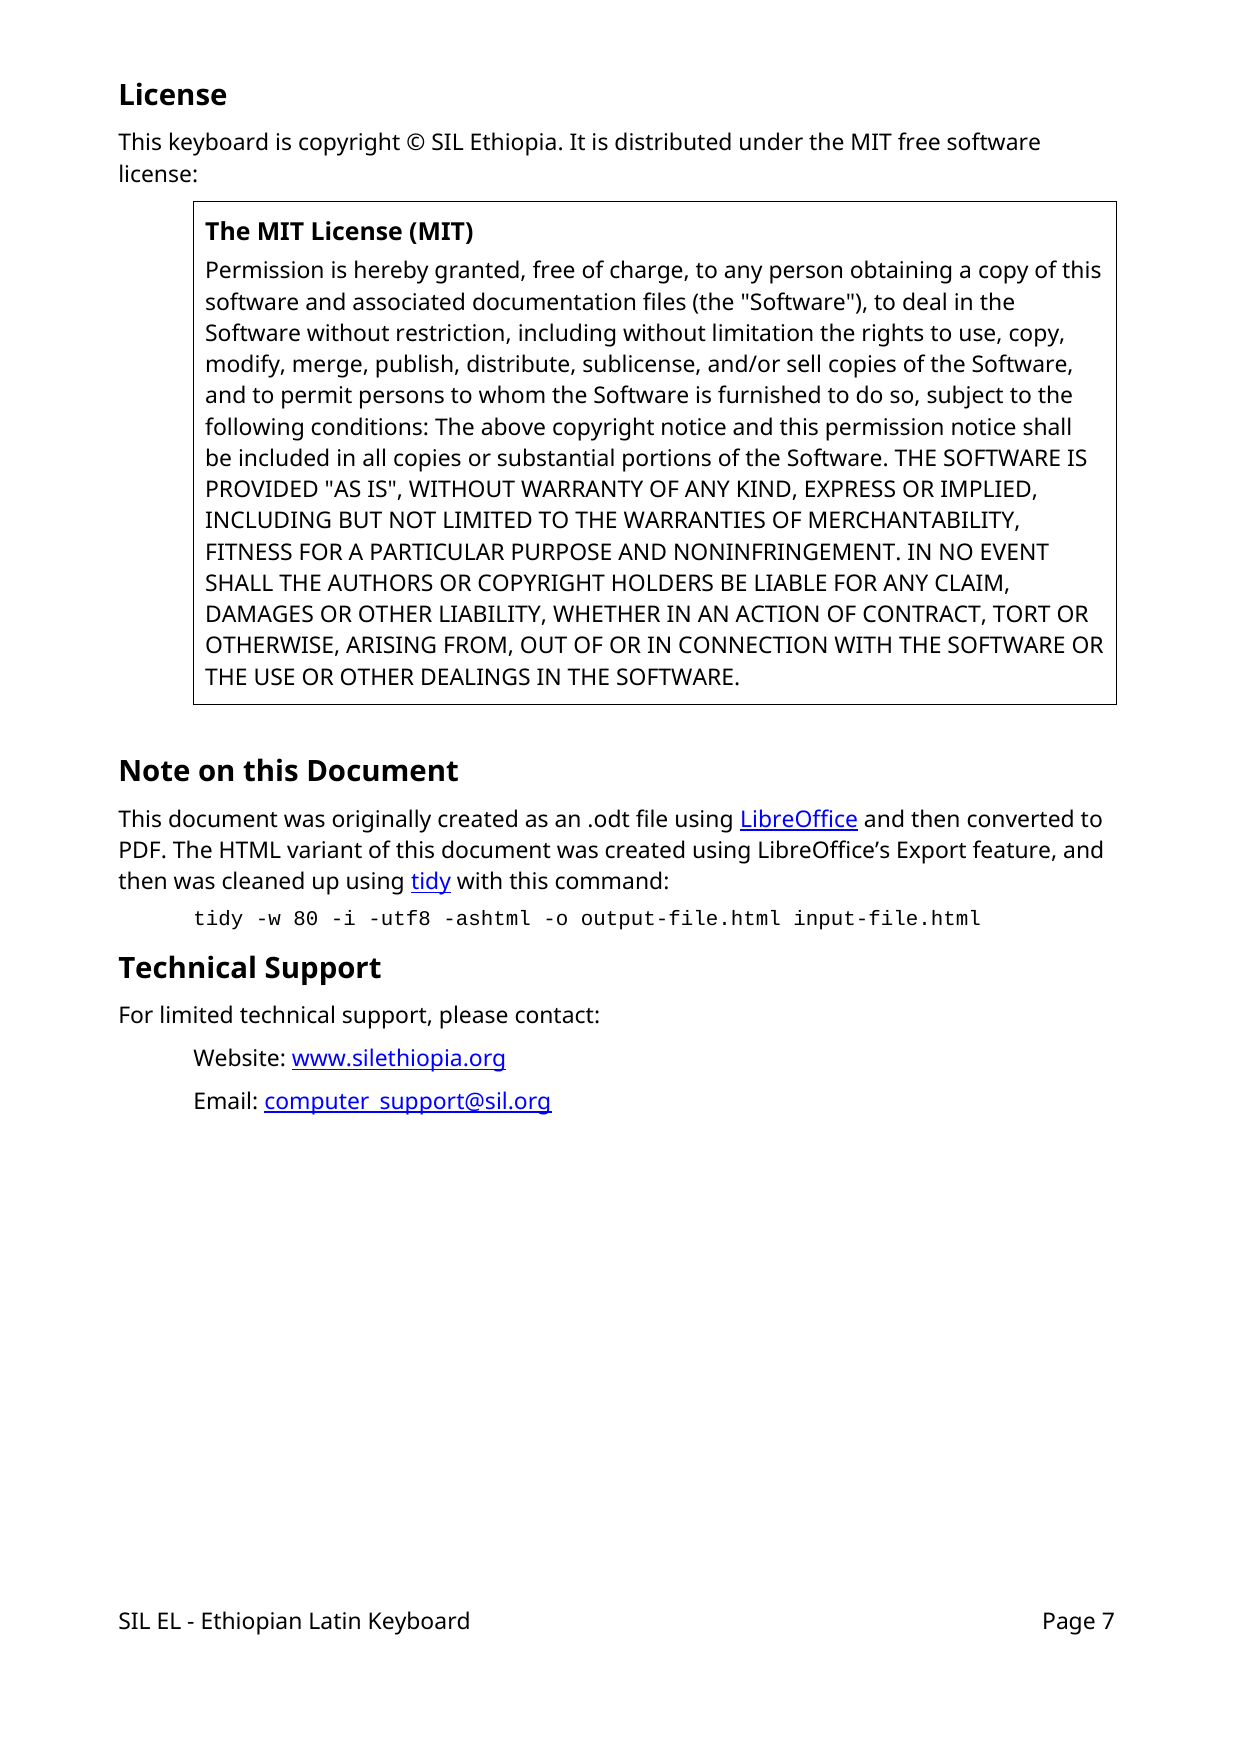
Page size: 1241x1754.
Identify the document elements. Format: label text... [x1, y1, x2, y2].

text This keyboard is copyright © SIL Ethiopia. It is distributed under the MIT free software license: [118, 117, 1122, 179]
text For limited technical support, please contact: [118, 989, 1122, 1021]
text tidy -w 80 -i -utf8 -ashtml -o output-file.html input-file.html [118, 899, 1122, 922]
subtitle Technical Support [118, 937, 1122, 977]
subtitle License [118, 74, 1122, 105]
text Website: www.silethiopia.org [118, 1033, 1122, 1064]
text Email: computer_support@sil.org [118, 1076, 1122, 1107]
text This document was originally created as an .odt file using LibreOffice and then converted to PDF. The HTML variant of this document was created using LibreOffice’s Export feature, and then was cleaned up using tidy with this command: [118, 793, 1122, 887]
table_header The MIT License (MIT) Permission is hereby granted, free of charge, to any person obtaining a copy of this software and associated documentation files (the "Software"), to deal in the Software without restriction, including without limitation the rights to use, copy, modify, merge, publish, distribute, sublicense, and/or sell copies of the Software, and to permit persons to whom the Software is furnished to do so, subject to the following conditions: The above copyright notice and this permission notice shall be included in all copies or substantial portions of the Software. THE SOFTWARE IS PROVIDED "AS IS", WITHOUT WARRANTY OF ANY KIND, EXPRESS OR IMPLIED, INCLUDING BUT NOT LIMITED TO THE WARRANTIES OF MERCHANTABILITY, FITNESS FOR A PARTICULAR PURPOSE AND NONINFRINGEMENT. IN NO EVENT SHALL THE AUTHORS OR COPYRIGHT HOLDERS BE LIABLE FOR ANY CLAIM, DAMAGES OR OTHER LIABILITY, WHETHER IN AN ACTION OF CONTRACT, TORT OR OTHERWISE, ARISING FROM, OUT OF OR IN CONNECTION WITH THE SOFTWARE OR THE USE OR OTHER DEALINGS IN THE SOFTWARE. [194, 192, 1116, 694]
subtitle Note on this Document [118, 741, 1122, 781]
